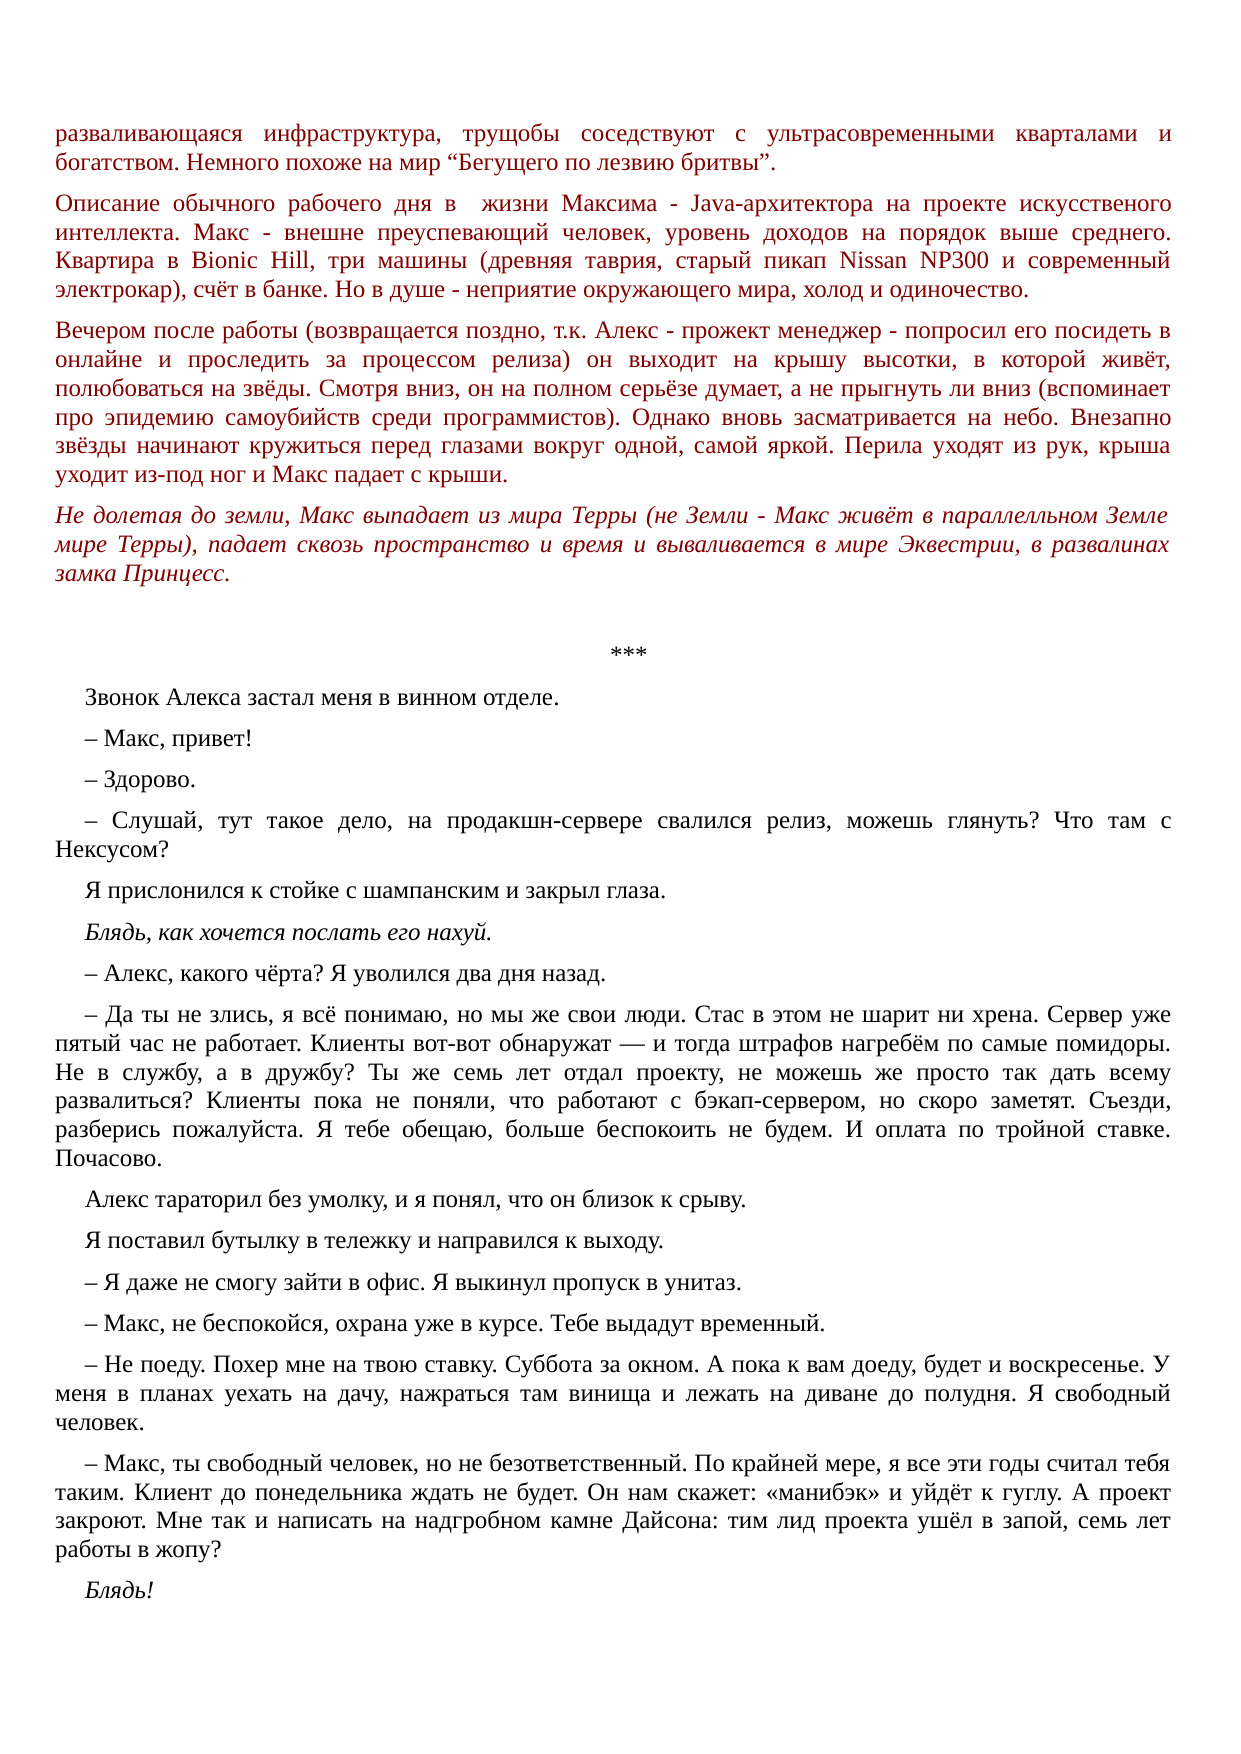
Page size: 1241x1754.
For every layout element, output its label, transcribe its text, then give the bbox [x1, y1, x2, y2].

text – Макс, ты свободный человек, но не безответственный. По крайней мере, я все эти годы считал тебя таким. Клиент до понедельника ждать не будет. Он нам скажет: «манибэк» и уйдёт к гуглу. А проект закроют. Мне так и написать на надгробном камне Дайсона: тим лид проекта ушёл в запой, семь лет работы в жопу? [55, 1448, 1172, 1563]
text Звонок Алекса застал меня в винном отделе. [55, 682, 1172, 711]
text – Слушай, тут такое дело, на продакшн-сервере свалился релиз, можешь глянуть? Что там с Нексусом? [55, 806, 1172, 863]
text *** [55, 641, 1172, 669]
text – Я даже не смогу зайти в офис. Я выкинул пропуск в унитаз. [55, 1267, 1172, 1296]
text – Алекс, какого чёрта? Я уволился два дня назад. [55, 958, 1172, 987]
text – Макс, не беспокойся, охрана уже в курсе. Тебе выдадут временный. [55, 1308, 1172, 1337]
text Описание обычного рабочего дня в жизни Максима - Java-архитектора на проекте искусственого интеллекта. Макс - внешне преуспевающий человек, уровень доходов на порядок выше среднего. Квартира в Bionic Hill, три машины (древняя таврия, старый пикап Nissan NP300 и современный электрокар), счёт в банке. Но в душе - неприятие окружающего мира, холод и одиночество. [55, 188, 1172, 303]
text – Не поеду. Похер мне на твою ставку. Суббота за окном. А пока к вам доеду, будет и воскресенье. У меня в планах уехать на дачу, нажраться там винища и лежать на диване до полудня. Я свободный человек. [55, 1349, 1172, 1436]
text Блядь, как хочется послать его нахуй. [55, 917, 1172, 946]
text Я прислонился к стойке с шампанским и закрыл глаза. [55, 876, 1172, 904]
text разваливающаяся инфраструктура, трущобы соседствуют с ультрасовременными кварталами и богатством. Немного похоже на мир “Бегущего по лезвию бритвы”. [55, 118, 1172, 176]
text Не долетая до земли, Макс выпадает из мира Терры (не Земли - Макс живёт в параллелльном Земле мире Терры), падает сквозь пространство и время и вываливается в мире Эквестрии, в развалинах замка Принцесс. [55, 501, 1172, 587]
text – Да ты не злись, я всё понимаю, но мы же свои люди. Стас в этом не шарит ни хрена. Сервер уже пятый час не работает. Клиенты вот-вот обнаружат — и тогда штрафов нагребём по самые помидоры. Не в службу, а в дружбу? Ты же семь лет отдал проекту, не можешь же просто так дать всему развалиться? Клиенты пока не поняли, что работают с бэкап-сервером, но скоро заметят. Съезди, разберись пожалуйста. Я тебе обещаю, больше беспокоить не будем. И оплата по тройной ставке. Почасово. [55, 999, 1172, 1172]
text – Макс, привет! [55, 723, 1172, 752]
text Алекс тараторил без умолку, и я понял, что он близок к срыву. [55, 1184, 1172, 1213]
text Блядь! [55, 1576, 1172, 1604]
text Я поставил бутылку в тележку и направился к выходу. [55, 1226, 1172, 1254]
text Вечером после работы (возвращается поздно, т.к. Алекс - прожект менеджер - попросил его посидеть в онлайне и проследить за процессом релиза) он выходит на крышу высотки, в которой живёт, полюбоваться на звёды. Смотря вниз, он на полном серьёзе думает, а не прыгнуть ли вниз (вспоминает про эпидемию самоубийств среди программистов). Однако вновь засматривается на небо. Внезапно звёзды начинают кружиться перед глазами вокруг одной, самой яркой. Перила уходят из рук, крыша уходит из-под ног и Макс падает с крыши. [55, 316, 1172, 488]
text – Здорово. [55, 764, 1172, 793]
